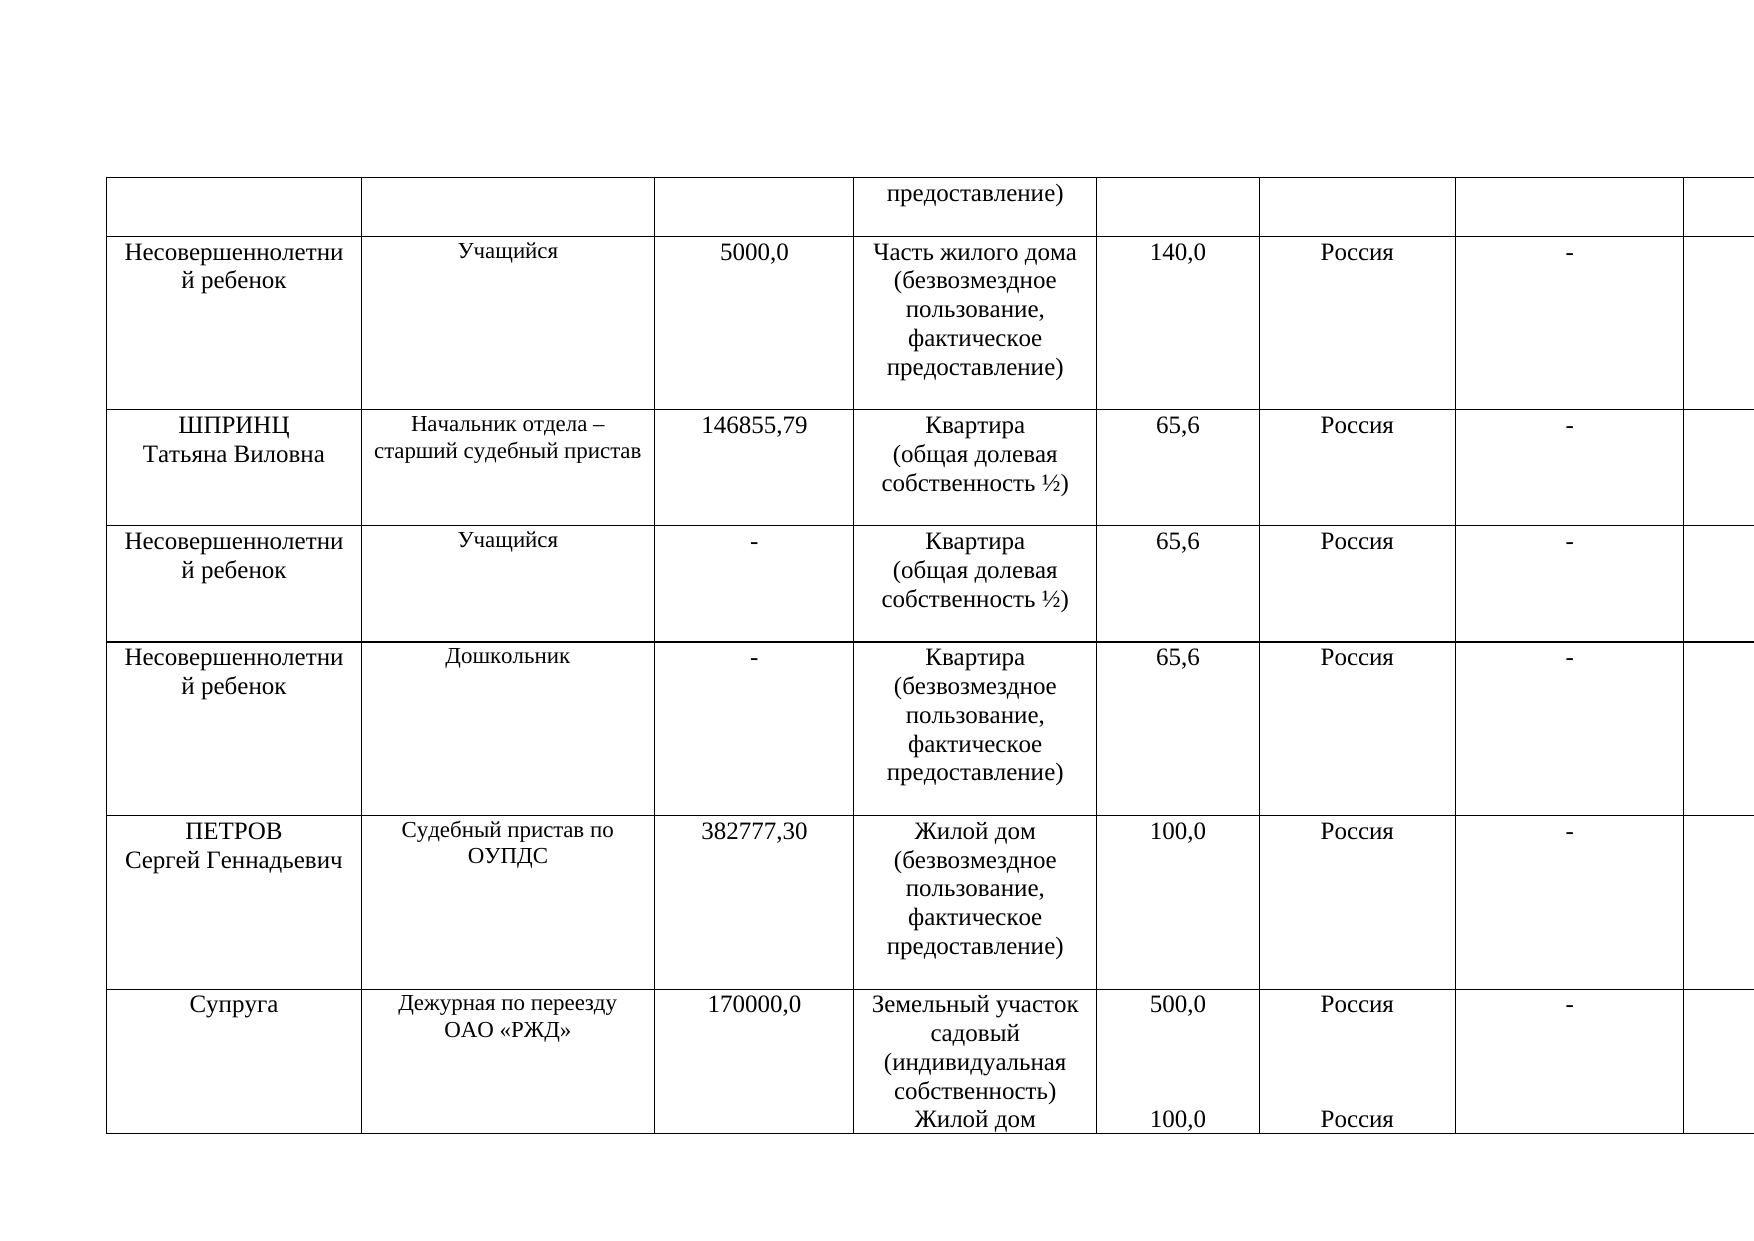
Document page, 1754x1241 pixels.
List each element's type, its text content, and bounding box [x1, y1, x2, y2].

table_cell Судебный пристав по ОУПДС [362, 816, 654, 988]
table_cell [1684, 643, 1754, 815]
table_cell Дежурная по переезду ОАО «РЖД» [362, 990, 654, 1133]
table_cell 170000,0 [655, 990, 853, 1133]
table_cell Учащийся [362, 526, 654, 641]
table_cell Жилой дом (безвозмездное пользование, фактическое предоставление) [854, 816, 1096, 988]
table_cell Несовершеннолетний ребенок [107, 526, 361, 641]
table_cell Россия [1260, 816, 1455, 988]
table_cell Россия [1260, 237, 1455, 409]
table_cell Несовершеннолетний ребенок [107, 643, 361, 815]
table_cell 140,0 [1097, 237, 1259, 409]
table_cell - [1456, 643, 1683, 815]
table_cell - [1456, 816, 1683, 988]
table_cell Квартира (общая долевая собственность ½) [854, 410, 1096, 525]
table_cell 500,0 100,0 [1097, 990, 1259, 1133]
table_cell Земельный участок садовый (индивидуальная собственность) Жилой дом [854, 990, 1096, 1133]
table_cell 65,6 [1097, 643, 1259, 815]
table_cell - [1456, 526, 1683, 641]
table_cell - [655, 643, 853, 815]
table_cell [1684, 816, 1754, 988]
table_cell [1684, 178, 1754, 236]
table_cell Россия [1260, 526, 1455, 641]
table_cell - [655, 526, 853, 641]
table_cell 382777,30 [655, 816, 853, 988]
table_cell 5000,0 [655, 237, 853, 409]
table_cell ПЕТРОВ Сергей Геннадьевич [107, 816, 361, 988]
table_cell - [1456, 990, 1683, 1133]
table_cell Несовершеннолетний ребенок [107, 237, 361, 409]
table_cell Квартира (безвозмездное пользование, фактическое предоставление) [854, 643, 1096, 815]
table_cell Россия [1260, 643, 1455, 815]
table_cell [1684, 237, 1754, 409]
table_cell - [1456, 178, 1683, 236]
table_cell Учащийся [362, 237, 654, 409]
table_cell Россия [1260, 410, 1455, 525]
table_cell ШПРИНЦ Татьяна Виловна [107, 410, 361, 525]
table_cell 65,6 [1097, 526, 1259, 641]
table_cell - [1456, 237, 1683, 409]
table_cell Часть жилого дома (безвозмездное пользование, фактическое предоставление) [854, 237, 1096, 409]
table_cell Дошкольник [362, 643, 654, 815]
table_cell Квартира (общая долевая собственность ½) [854, 526, 1096, 641]
table_cell 100,0 [1097, 816, 1259, 988]
table_cell [362, 178, 654, 236]
table_cell [1684, 990, 1754, 1133]
table_cell [1097, 178, 1259, 236]
table_cell [1684, 526, 1754, 641]
table_cell - [1456, 410, 1683, 525]
table_cell Россия Россия [1260, 990, 1455, 1133]
table_cell [1684, 410, 1754, 525]
table_cell Супруга [107, 990, 361, 1133]
table_cell [655, 178, 853, 236]
table_cell 146855,79 [655, 410, 853, 525]
table_cell [107, 178, 361, 236]
table_cell [1260, 178, 1455, 236]
table_cell Начальник отдела – старший судебный пристав [362, 410, 654, 525]
table_cell 65,6 [1097, 410, 1259, 525]
table_cell предоставление) [854, 178, 1096, 236]
